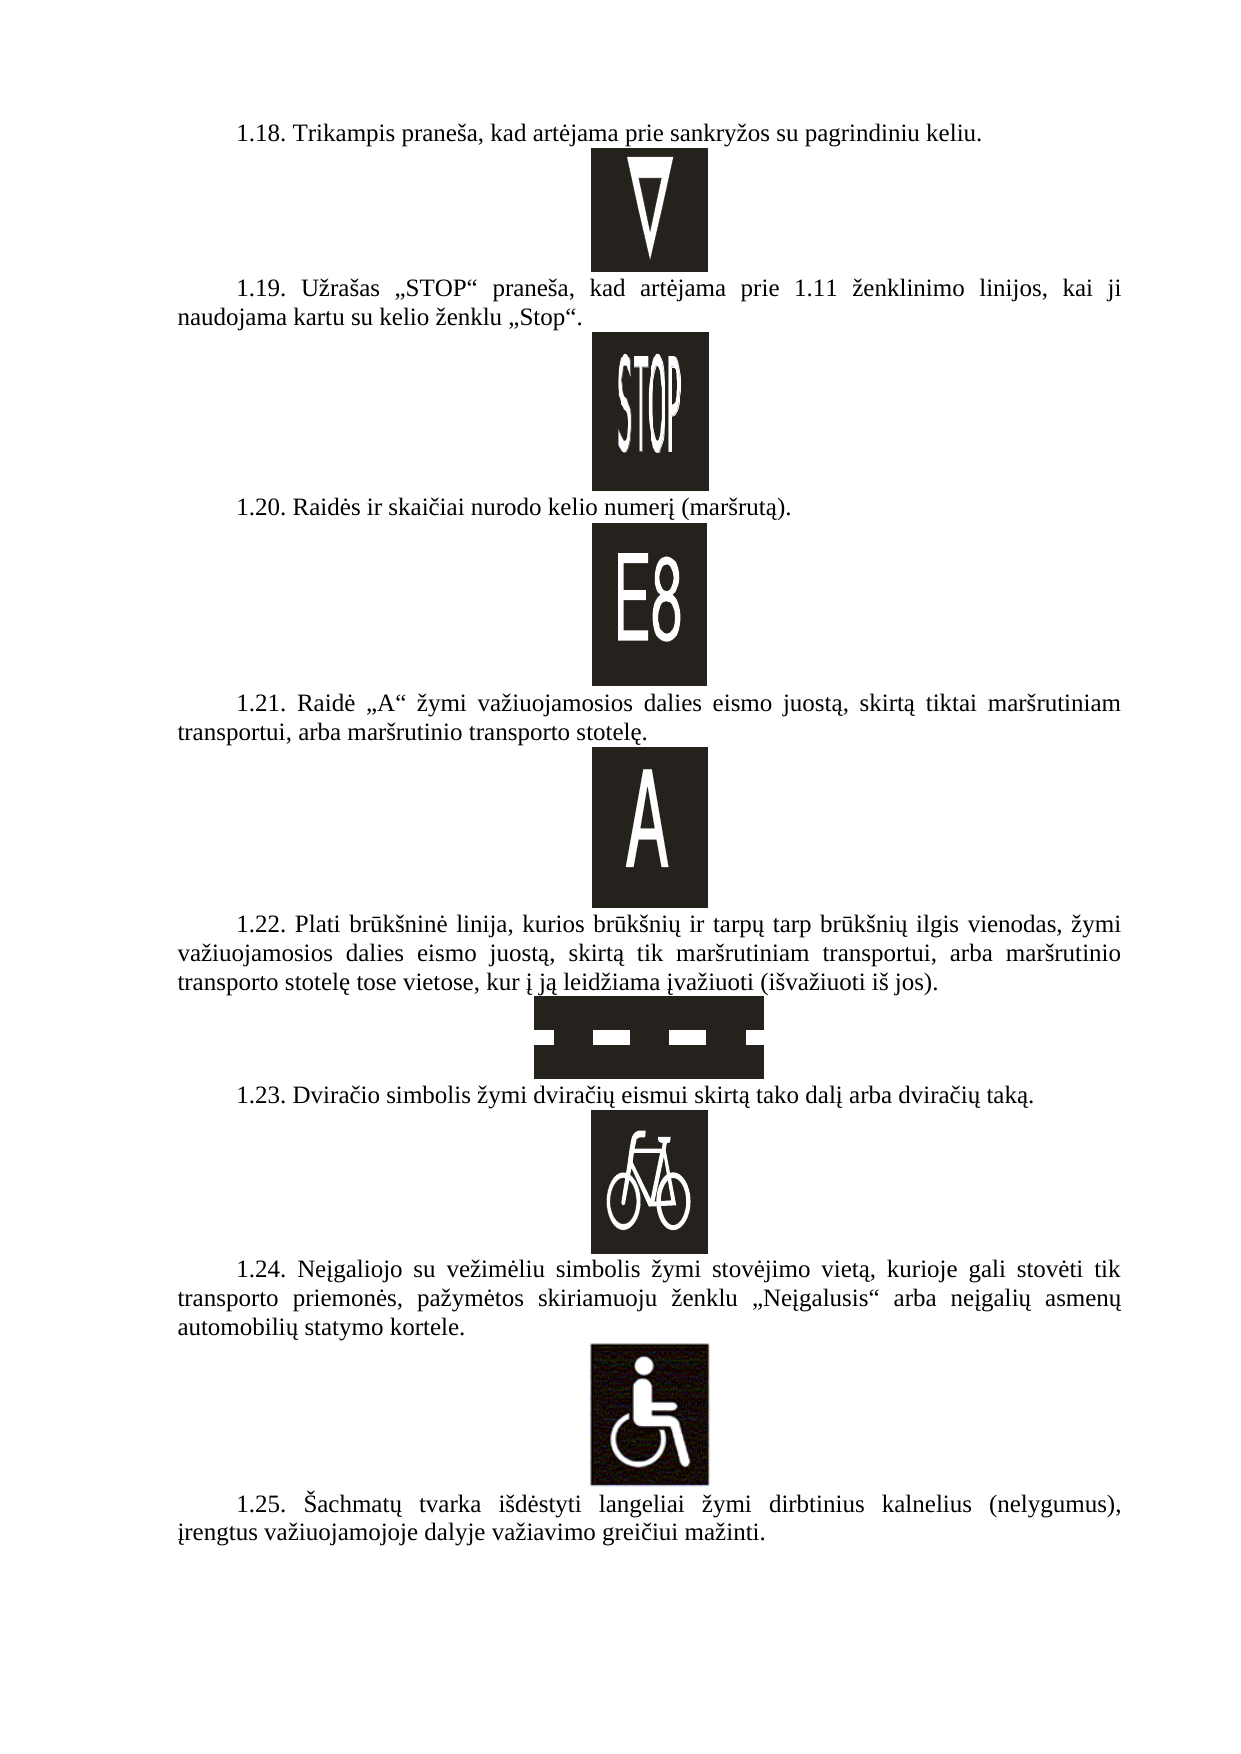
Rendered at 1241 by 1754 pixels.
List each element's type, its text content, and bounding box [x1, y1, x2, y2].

text 1.24. Neįgaliojo su vežimėliu simbolis žymi stovėjimo vietą, kurioje gali stovėti tik transporto priemonės, pažymėtos skiriamuoju ženklu „Neįgalusis“ arba neįgalių asmenų automobilių statymo kortele. [177, 1254, 1122, 1340]
text 1.23. Dviračio simbolis žymi dviračių eismui skirtą tako dalį arba dviračių taką. [177, 1080, 1122, 1109]
text 1.19. Užrašas „STOP“ praneša, kad artėjama prie 1.11 ženklinimo linijos, kai ji naudojama kartu su kelio ženklu „Stop“. [177, 273, 1122, 331]
text 1.20. Raidės ir skaičiai nurodo kelio numerį (maršrutą). [177, 492, 1122, 521]
text 1.18. Trikampis praneša, kad artėjama prie sankryžos su pagrindiniu keliu. [177, 118, 1122, 147]
text 1.21. Raidė „A“ žymi važiuojamosios dalies eismo juostą, skirtą tiktai maršrutiniam transportui, arba maršrutinio transporto stotelę. [177, 688, 1122, 745]
text 1.22. Plati brūkšninė linija, kurios brūkšnių ir tarpų tarp brūkšnių ilgis vienodas, žymi važiuojamosios dalies eismo juostą, skirtą tik maršrutiniam transportui, arba maršrutinio transporto stotelę tose vietose, kur į ją leidžiama įvažiuoti (išvažiuoti iš jos). [177, 909, 1122, 996]
text 1.25. Šachmatų tvarka išdėstyti langeliai žymi dirbtinius kalnelius (nelygumus), įrengtus važiuojamojoje dalyje važiavimo greičiui mažinti. [177, 1489, 1122, 1546]
